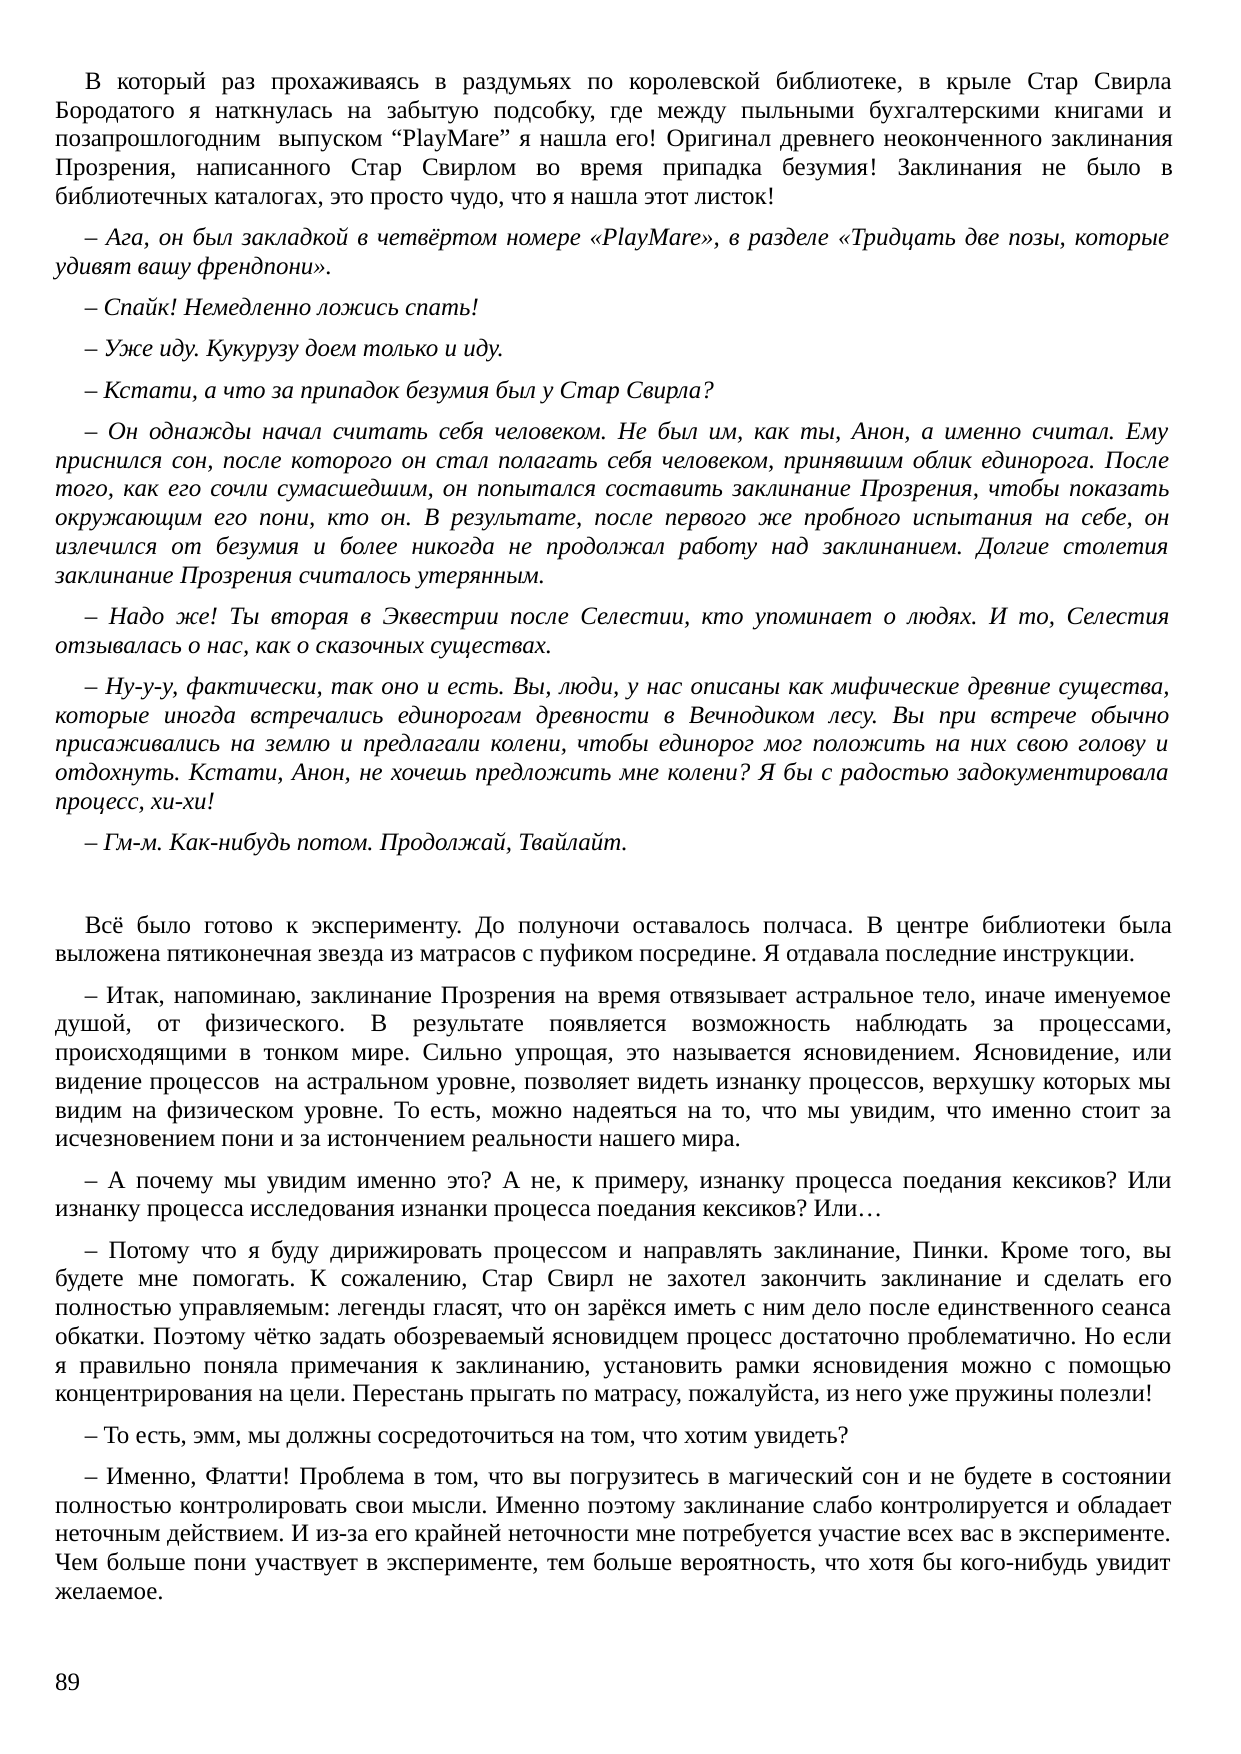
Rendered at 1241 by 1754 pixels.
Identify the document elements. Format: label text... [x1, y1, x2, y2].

text – А почему мы увидим именно это? А не, к примеру, изнанку процесса поедания кексиков? Или изнанку процесса исследования изнанки процесса поедания кексиков? Или… [55, 1165, 1173, 1222]
text – Ага, он был закладкой в четвёртом номере «PlayMare», в разделе «Тридцать две позы, которые удивят вашу френдпони». [55, 222, 1173, 280]
text – Надо же! Ты вторая в Эквестрии после Селестии, кто упоминает о людях. И то, Селестия отзывалась о нас, как о сказочных существах. [55, 601, 1173, 658]
text – Кстати, а что за припадок безумия был у Стар Свирла? [55, 375, 1173, 403]
text – Спайк! Немедленно ложись спать! [55, 292, 1173, 321]
text – Итак, напоминаю, заклинание Прозрения на время отвязывает астральное тело, иначе именуемое душой, от физического. В результате появляется возможность наблюдать за процессами, происходящими в тонком мире. Сильно упрощая, это называется ясновидением. Ясновидение, или видение процессов на астральном уровне, позволяет видеть изнанку процессов, верхушку которых мы видим на физическом уровне. То есть, можно надеяться на то, что мы увидим, что именно стоит за исчезновением пони и за истончением реальности нашего мира. [55, 980, 1173, 1152]
text – Он однажды начал считать себя человеком. Не был им, как ты, Анон, а именно считал. Ему приснился сон, после которого он стал полагать себя человеком, принявшим облик единорога. После того, как его сочли сумасшедшим, он попытался составить заклинание Прозрения, чтобы показать окружающим его пони, кто он. В результате, после первого же пробного испытания на себе, он излечился от безумия и более никогда не продолжал работу над заклинанием. Долгие столетия заклинание Прозрения считалось утерянным. [55, 416, 1173, 588]
text – Потому что я буду дирижировать процессом и направлять заклинание, Пинки. Кроме того, вы будете мне помогать. К сожалению, Стар Свирл не захотел закончить заклинание и сделать его полностью управляемым: легенды гласят, что он зарёкся иметь с ним дело после единственного сеанса обкатки. Поэтому чётко задать обозреваемый ясновидцем процесс достаточно проблематично. Но если я правильно поняла примечания к заклинанию, установить рамки ясновидения можно с помощью концентрирования на цели. Перестань прыгать по матрасу, пожалуйста, из него уже пружины полезли! [55, 1235, 1173, 1407]
text В который раз прохаживаясь в раздумьях по королевской библиотеке, в крыле Стар Свирла Бородатого я наткнулась на забытую подсобку, где между пыльными бухгалтерскими книгами и позапрошлогодним выпуском “PlayMare” я нашла его! Оригинал древнего неоконченного заклинания Прозрения, написанного Стар Свирлом во время припадка безумия! Заклинания не было в библиотечных каталогах, это просто чудо, что я нашла этот листок! [55, 66, 1173, 210]
text – Именно, Флатти! Проблема в том, что вы погрузитесь в магический сон и не будете в состоянии полностью контролировать свои мысли. Именно поэтому заклинание слабо контролируется и обладает неточным действием. И из-за его крайней неточности мне потребуется участие всех вас в эксперименте. Чем больше пони участвует в эксперименте, тем больше вероятность, что хотя бы кого-нибудь увидит желаемое. [55, 1461, 1173, 1605]
text – Гм-м. Как-нибудь потом. Продолжай, Твайлайт. [55, 827, 1173, 856]
text – Уже иду. Кукурузу доем только и иду. [55, 333, 1173, 362]
text Всё было готово к эксперименту. До полуночи оставалось полчаса. В центре библиотеки была выложена пятиконечная звезда из матрасов с пуфиком посредине. Я отдавала последние инструкции. [55, 910, 1173, 967]
text – То есть, эмм, мы должны сосредоточиться на том, что хотим увидеть? [55, 1420, 1173, 1448]
text – Ну-у-у, фактически, так оно и есть. Вы, люди, у нас описаны как мифические древние существа, которые иногда встречались единорогам древности в Вечнодиком лесу. Вы при встрече обычно присаживались на землю и предлагали колени, чтобы единорог мог положить на них свою голову и отдохнуть. Кстати, Анон, не хочешь предложить мне колени? Я бы с радостью задокументировала процесс, хи-хи! [55, 671, 1173, 815]
